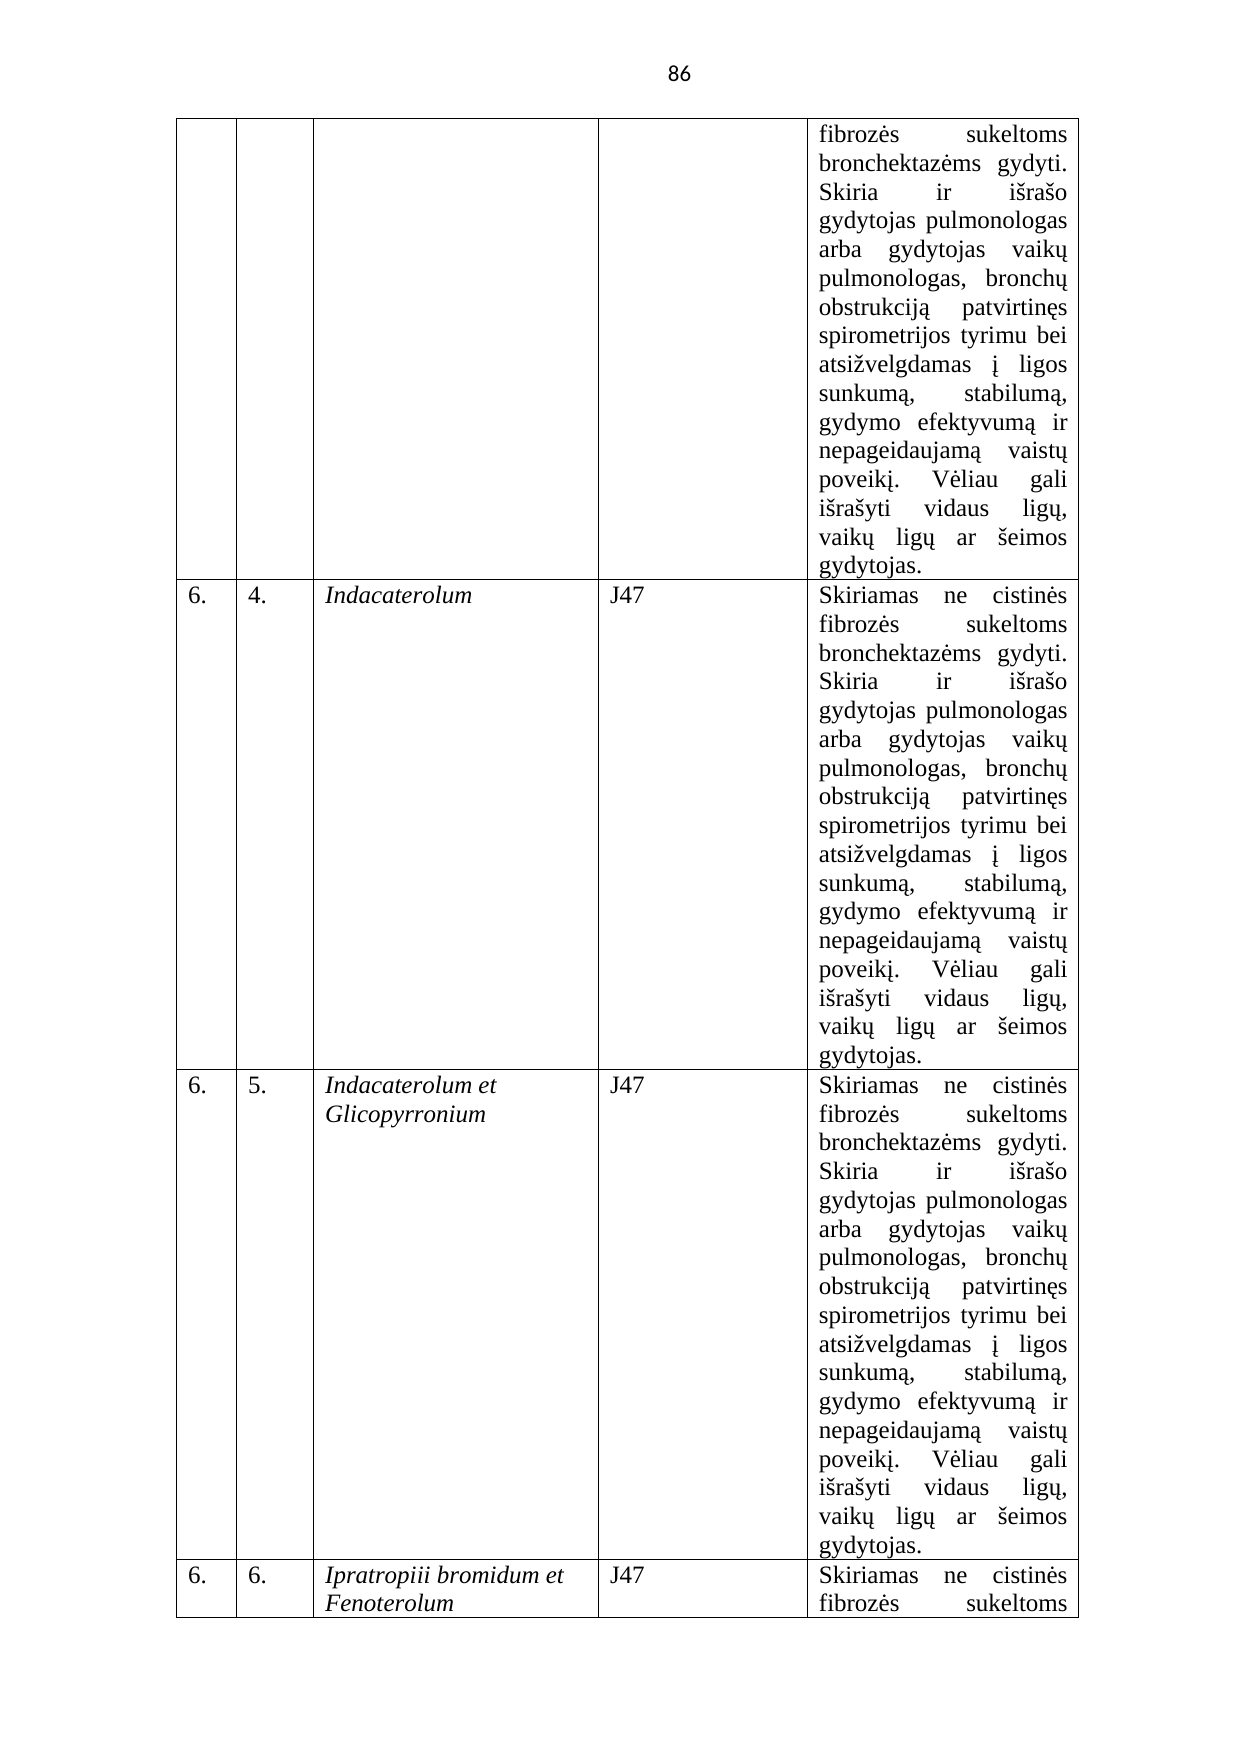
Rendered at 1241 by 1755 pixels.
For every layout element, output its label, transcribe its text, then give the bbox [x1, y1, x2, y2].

table_cell 6. [177, 1070, 236, 1559]
table_cell [1079, 1559, 1083, 1617]
table_cell [1079, 118, 1083, 579]
table_cell [314, 119, 598, 579]
table_cell [1099, 118, 1103, 579]
table_cell [1079, 1069, 1083, 1559]
table_cell J47 [599, 580, 807, 1069]
table_cell Ipratropiii bromidum et Fenoterolum [314, 1560, 598, 1617]
table_cell Indacaterolum [314, 580, 598, 1069]
table_cell [1093, 1559, 1099, 1617]
table_cell [1103, 579, 1109, 1069]
table_cell [1103, 1559, 1109, 1617]
table_cell [1088, 1069, 1093, 1559]
table_cell [237, 119, 313, 579]
table_cell Skiriamas ne cistinės fibrozės sukeltoms bronchektazėms gydyti. Skiria ir išrašo gydytojas pulmonologas arba gydytojas vaikų pulmonologas, bronchų obstrukciją patvirtinęs spirometrijos tyrimu bei atsižvelgdamas į ligos sunkumą, stabilumą, gydymo efektyvumą ir nepageidaujamą vaistų poveikį. Vėliau gali išrašyti vidaus ligų, vaikų ligų ar šeimos gydytojas. [808, 1070, 1078, 1559]
table_cell [1084, 1069, 1088, 1559]
table_cell [1084, 118, 1088, 579]
table_cell J47 [599, 1070, 807, 1559]
table_cell J47 [599, 1560, 807, 1617]
table_cell [1093, 579, 1099, 1069]
table_cell 6. [177, 1560, 236, 1617]
table_cell fibrozės sukeltoms bronchektazėms gydyti. Skiria ir išrašo gydytojas pulmonologas arba gydytojas vaikų pulmonologas, bronchų obstrukciją patvirtinęs spirometrijos tyrimu bei atsižvelgdamas į ligos sunkumą, stabilumą, gydymo efektyvumą ir nepageidaujamą vaistų poveikį. Vėliau gali išrašyti vidaus ligų, vaikų ligų ar šeimos gydytojas. [808, 119, 1078, 579]
table_cell [1088, 1559, 1093, 1617]
table_cell [1084, 1559, 1088, 1617]
table_cell [1109, 1559, 1123, 1617]
table_cell [599, 119, 807, 579]
table_cell [1099, 1069, 1103, 1559]
table_cell [177, 119, 236, 579]
table_cell 4. [237, 580, 313, 1069]
table_cell Skiriamas ne cistinės fibrozės sukeltoms [808, 1560, 1078, 1617]
table_cell [1088, 579, 1093, 1069]
table_cell [1079, 579, 1083, 1069]
table_cell [1093, 118, 1099, 579]
table_cell Skiriamas ne cistinės fibrozės sukeltoms bronchektazėms gydyti. Skiria ir išrašo gydytojas pulmonologas arba gydytojas vaikų pulmonologas, bronchų obstrukciją patvirtinęs spirometrijos tyrimu bei atsižvelgdamas į ligos sunkumą, stabilumą, gydymo efektyvumą ir nepageidaujamą vaistų poveikį. Vėliau gali išrašyti vidaus ligų, vaikų ligų ar šeimos gydytojas. [808, 580, 1078, 1069]
table_cell [1109, 118, 1123, 579]
table_cell [1103, 118, 1109, 579]
table_cell [1103, 1069, 1109, 1559]
table_cell [1109, 1069, 1123, 1559]
table_cell 5. [237, 1070, 313, 1559]
table_cell [1088, 118, 1093, 579]
table_cell 6. [237, 1560, 313, 1617]
table_cell [1093, 1069, 1099, 1559]
table_cell 6. [177, 580, 236, 1069]
table_cell Indacaterolum et Glicopyrronium [314, 1070, 598, 1559]
table_cell [1084, 579, 1088, 1069]
table_cell [1099, 1559, 1103, 1617]
table_cell [1109, 579, 1123, 1069]
table_cell [1099, 579, 1103, 1069]
